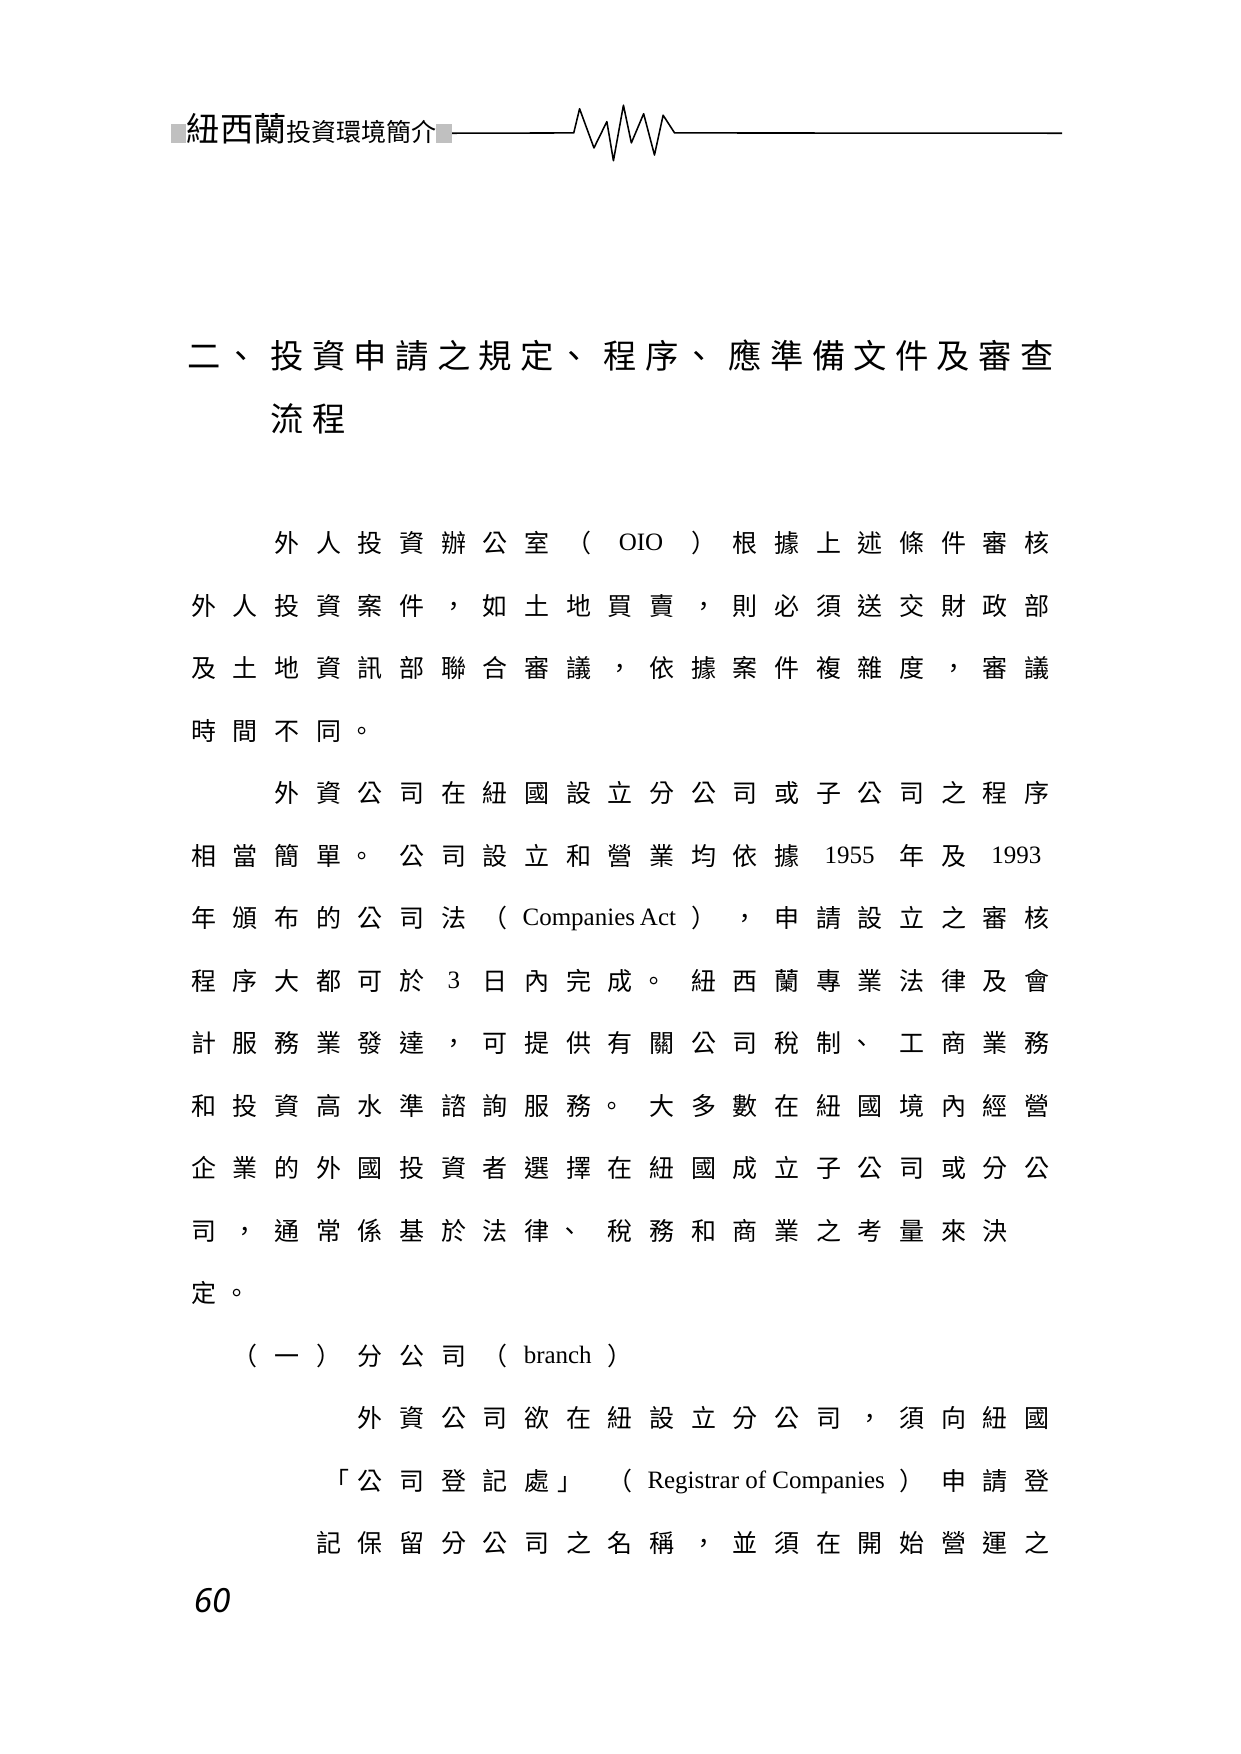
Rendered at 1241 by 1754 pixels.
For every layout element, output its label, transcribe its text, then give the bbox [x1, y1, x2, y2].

text 外資公司欲在紐設立分公司，須向紐國「公司登記處」（Registrar of Companies）申請登記保留分公司之名稱，並須在開始營運之 [281, 1375, 1058, 1563]
text （一）分公司（branch） [207, 1313, 1058, 1375]
text 外人投資辦公室（OIO）根據上述條件審核外人投資案件，如土地買賣，則必須送交財政部及土地資訊部聯合審議，依據案件複雜度，審議時間不同。 [183, 500, 1058, 750]
text 二、投資申請之規定、程序、應準備文件及審查流程 [183, 313, 1058, 438]
text 外資公司在紐國設立分公司或子公司之程序相當簡單。公司設立和營業均依據1955年及1993年頒布的公司法（Companies Act），申請設立之審核程序大都可於3日內完成。紐西蘭專業法律及會計服務業發達，可提供有關公司稅制、工商業務和投資高水準諮詢服務。大多數在紐國境內經營企業的外國投資者選擇在紐國成立子公司或分公司，通常係基於法律、稅務和商業之考量來決定。 [183, 750, 1058, 1313]
